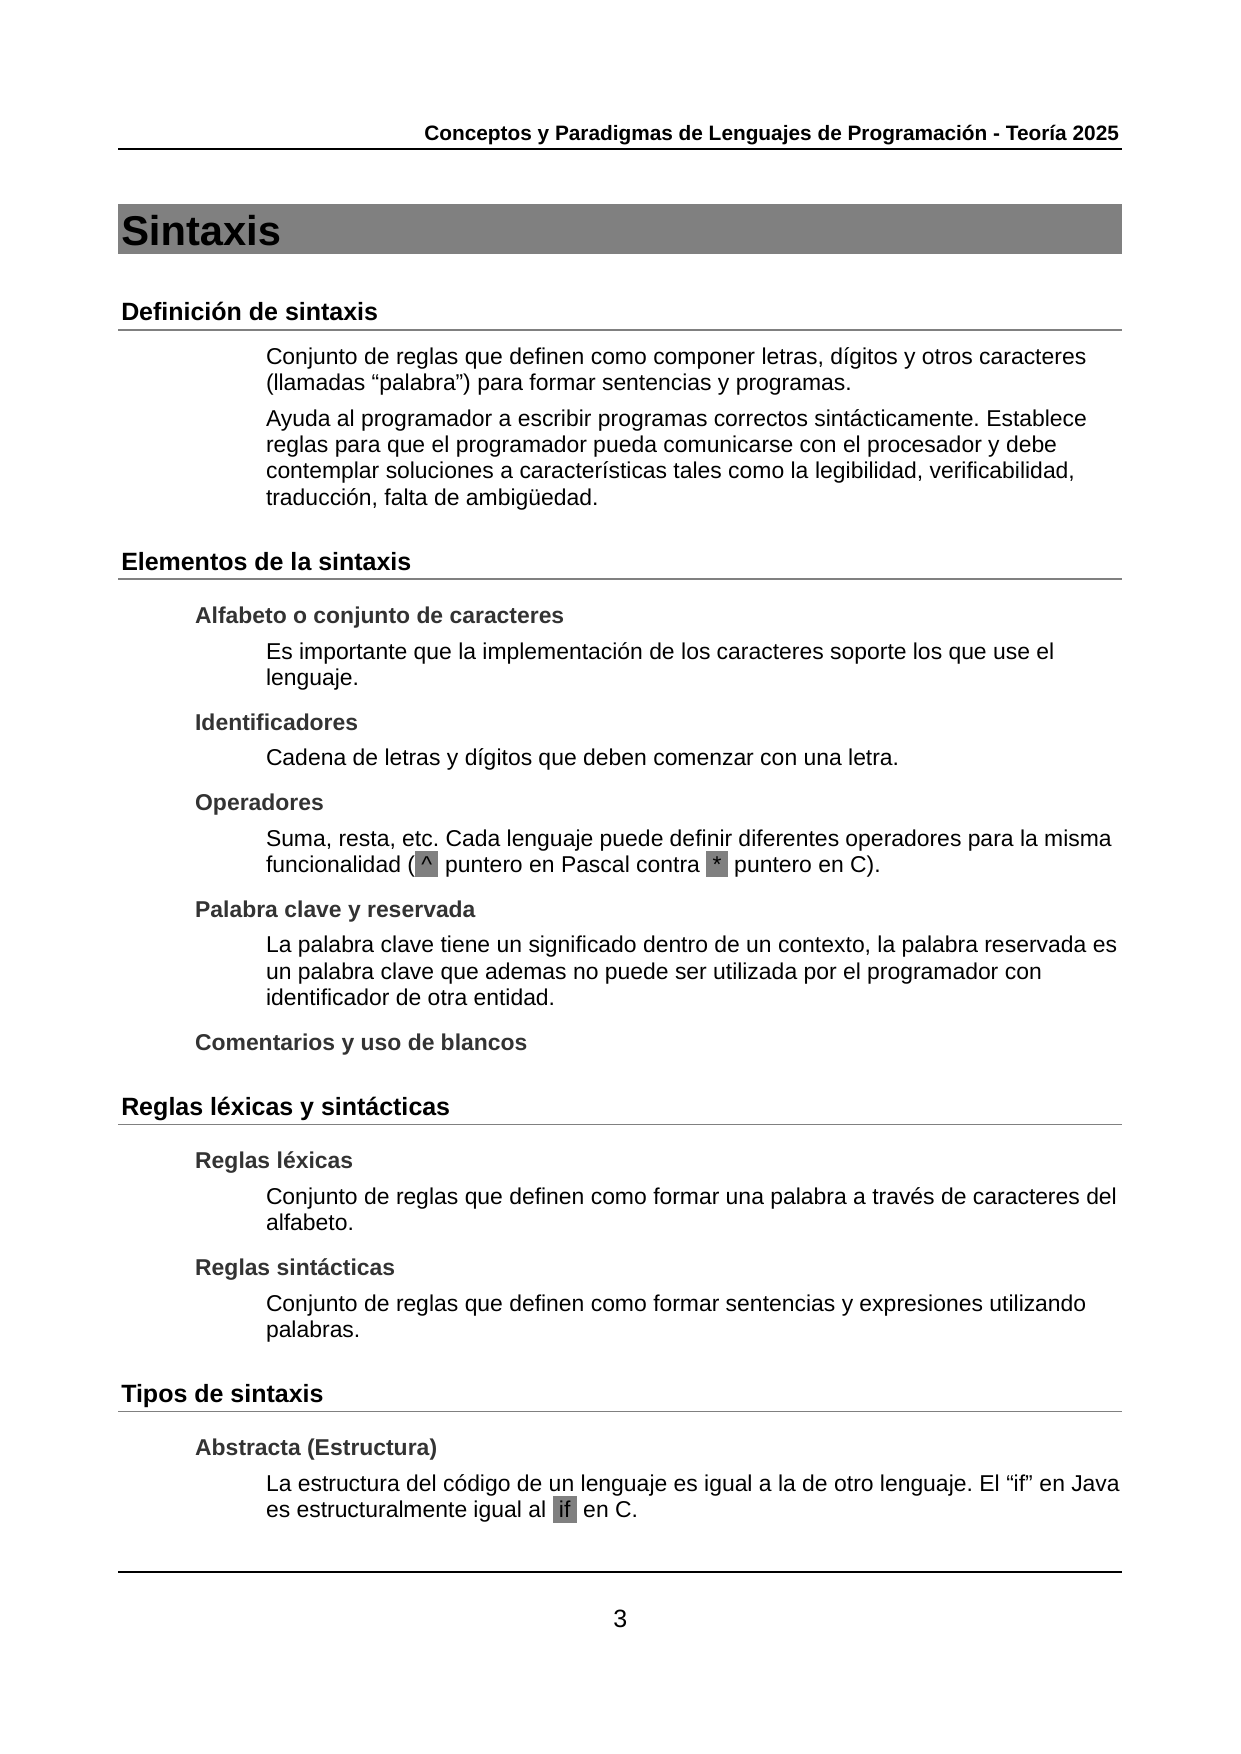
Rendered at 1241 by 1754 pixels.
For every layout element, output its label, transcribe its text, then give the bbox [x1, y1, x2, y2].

text Ayuda al programador a escribir programas correctos sintácticamente. Establece reglas para que el programador pueda comunicarse con el procesador y debe contemplar soluciones a características tales como la legibilidad, verificabilidad, traducción, falta de ambigüedad. [266, 404, 1122, 510]
subtitle Palabra clave y reservada [192, 893, 1122, 925]
subtitle Elementos de la sintaxis [118, 544, 1122, 578]
subtitle Comentarios y uso de blancos [192, 1026, 1122, 1058]
subtitle Tipos de sintaxis [118, 1376, 1122, 1411]
text Cadena de letras y dígitos que deben comenzar con una letra. [266, 744, 1122, 771]
subtitle Operadores [192, 786, 1122, 818]
subtitle Alfabeto o conjunto de caracteres [192, 599, 1122, 631]
text Conjunto de reglas que definen como formar sentencias y expresiones utilizando palabras. [266, 1290, 1122, 1342]
subtitle Identificadores [192, 706, 1122, 738]
subtitle Reglas sintácticas [192, 1251, 1122, 1283]
text Suma, resta, etc. Cada lenguaje puede definir diferentes operadores para la misma funcionalidad ( ^ puntero en Pascal contra * puntero en C). [266, 824, 1122, 877]
text La estructura del código de un lenguaje es igual a la de otro lenguaje. El “if” en Java es estructuralmente igual al if en C. [266, 1470, 1122, 1523]
subtitle Abstracta (Estructura) [192, 1431, 1122, 1463]
text La palabra clave tiene un significado dentro de un contexto, la palabra reservada es un palabra clave que ademas no puede ser utilizada por el programador con identificador de otra entidad. [266, 931, 1122, 1010]
subtitle Reglas léxicas y sintácticas [118, 1089, 1122, 1124]
subtitle Definición de sintaxis [118, 294, 1122, 329]
subtitle Reglas léxicas [192, 1144, 1122, 1177]
subtitle Sintaxis [118, 204, 1122, 254]
text Conjunto de reglas que definen como componer letras, dígitos y otros caracteres (llamadas “palabra”) para formar sentencias y programas. [266, 343, 1122, 396]
text Es importante que la implementación de los caracteres soporte los que use el lenguaje. [266, 638, 1122, 690]
text Conjunto de reglas que definen como formar una palabra a través de caracteres del alfabeto. [266, 1183, 1122, 1236]
